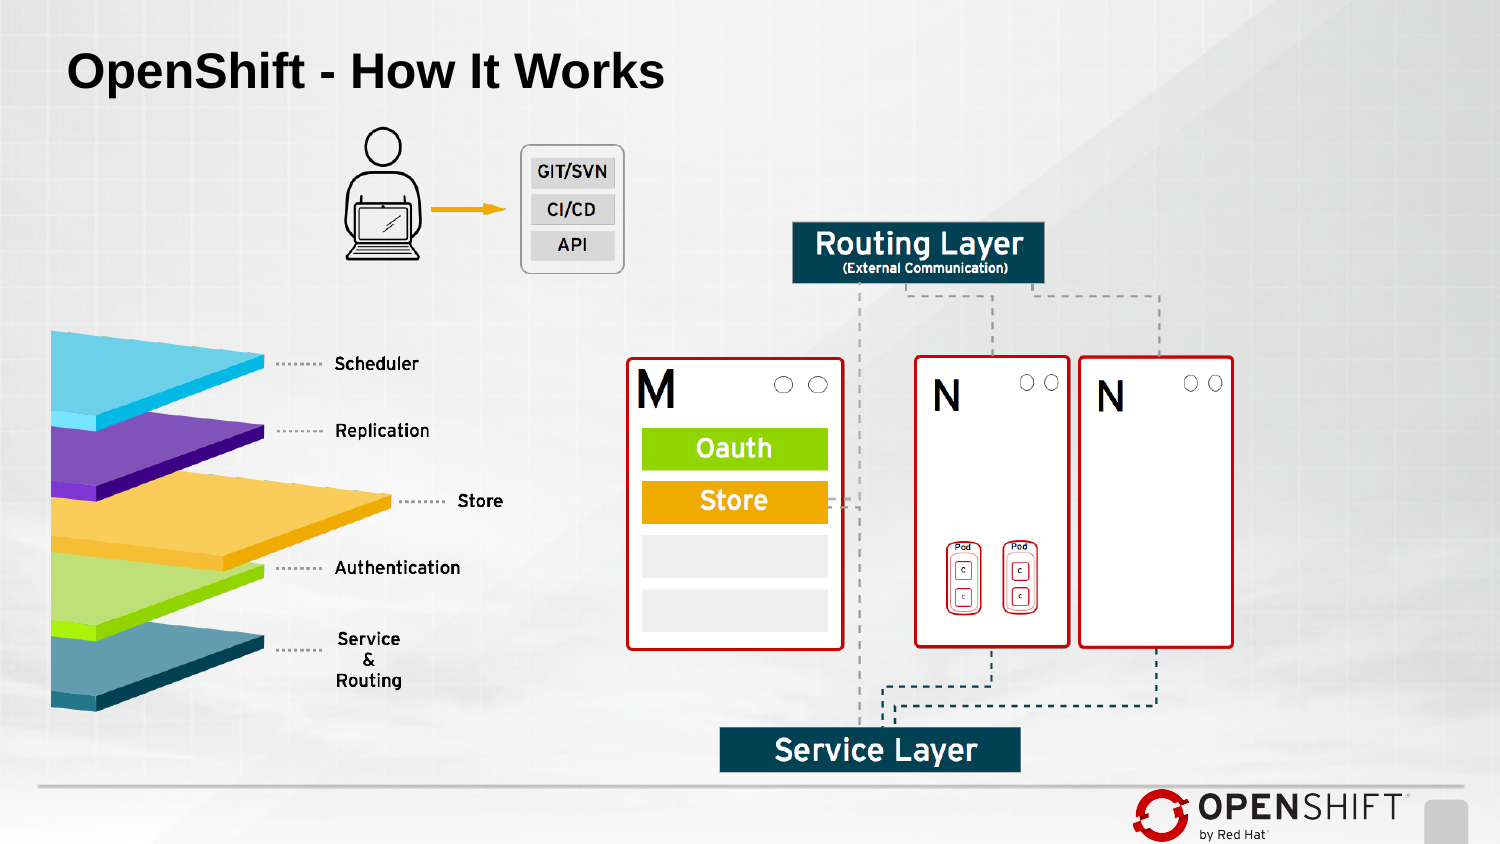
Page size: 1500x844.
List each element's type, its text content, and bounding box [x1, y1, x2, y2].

title OpenShift - How It Works [51, 8, 1222, 128]
picture [0, 0, 1500, 844]
